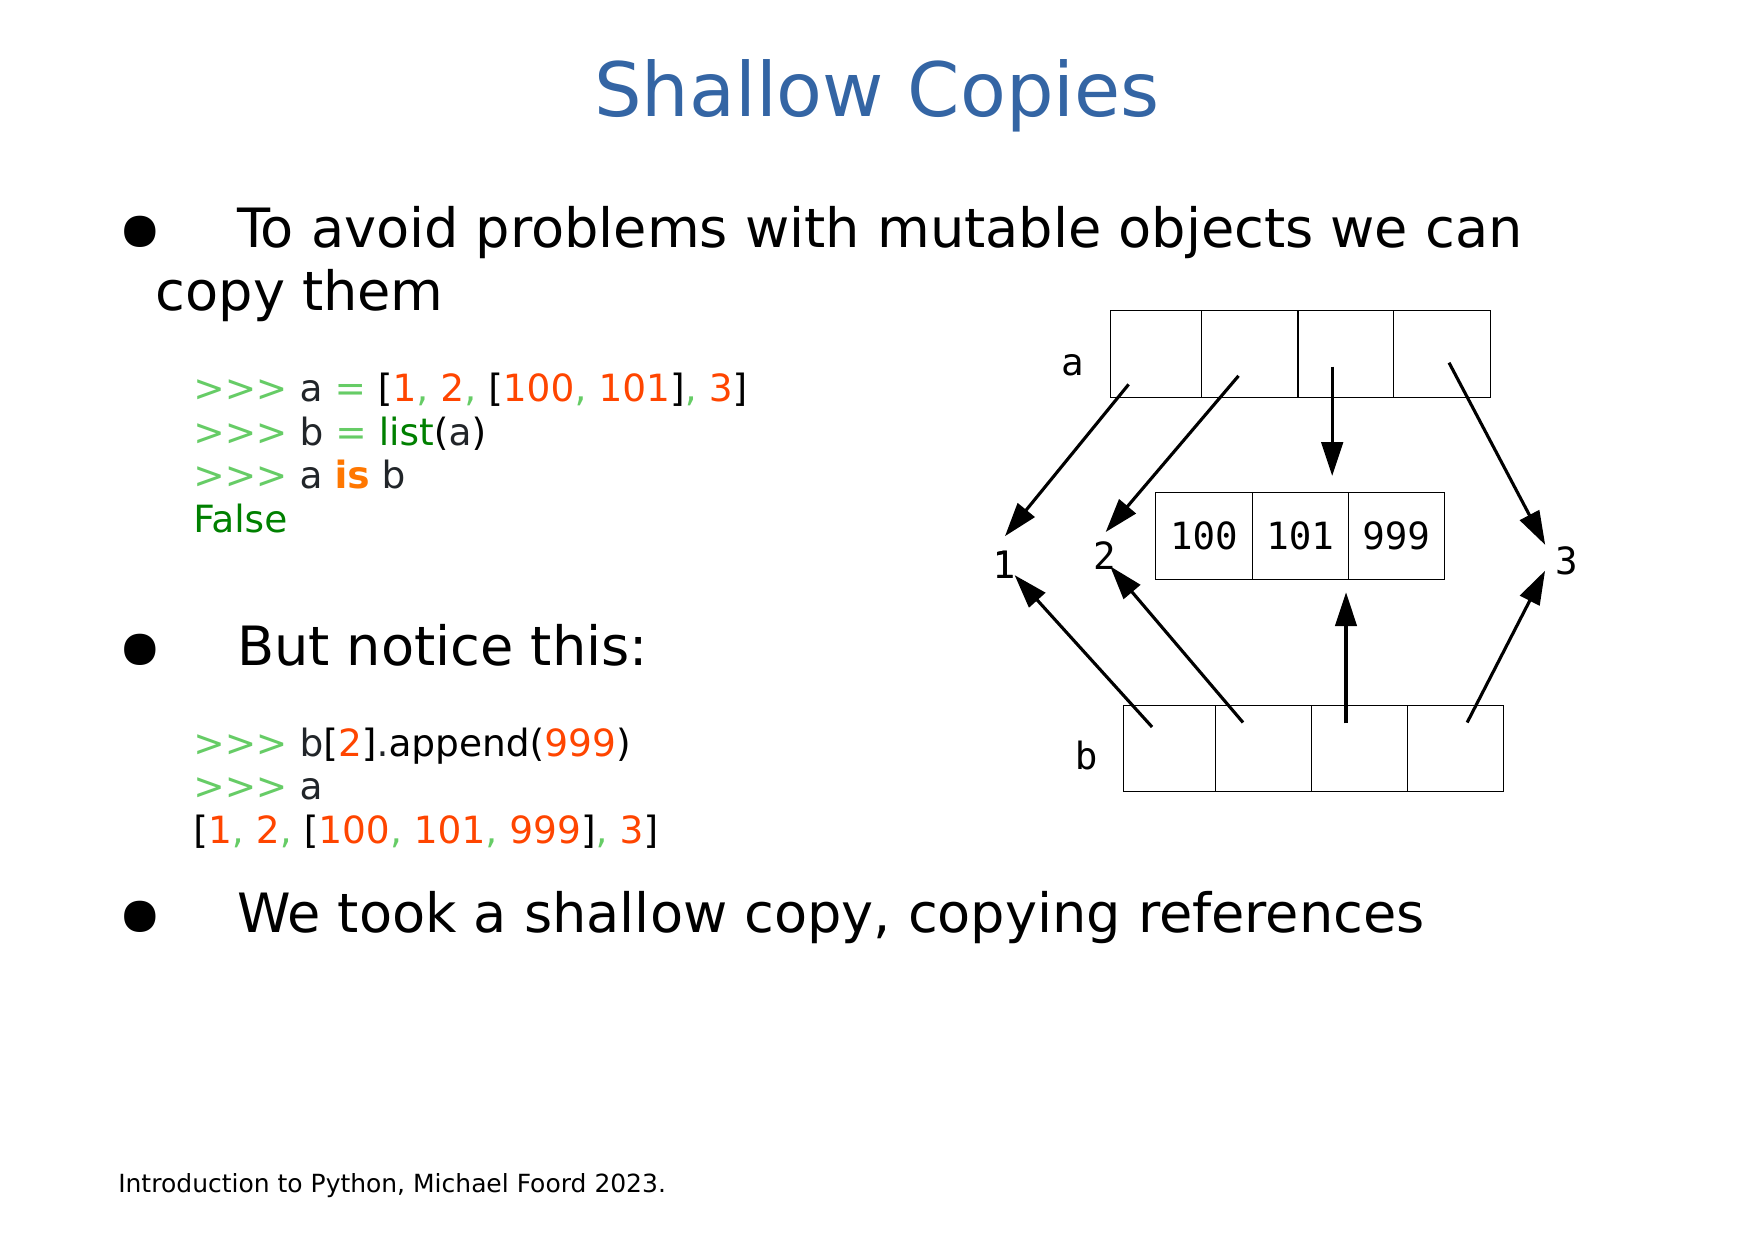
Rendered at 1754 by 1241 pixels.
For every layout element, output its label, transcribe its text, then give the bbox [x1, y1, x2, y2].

text [1110, 398, 1216, 411]
text >>> a = [1, 2, [100, 101], 3] [193, 367, 1114, 411]
text [1138, 454, 1518, 498]
text [1212, 398, 1331, 411]
text [1500, 454, 1636, 498]
text [1523, 498, 1636, 541]
text [1334, 411, 1494, 454]
text [1477, 411, 1636, 454]
list [1348, 614, 1520, 678]
list [1053, 614, 1202, 678]
text [1445, 498, 1540, 541]
text >>> a [193, 765, 1636, 808]
text >>> b[2].append(999) [193, 721, 1123, 765]
text >>> a is b [193, 454, 1069, 498]
list [1154, 614, 1344, 678]
text [1, 2, [100, 101, 999], 3] [193, 808, 1636, 852]
text [1175, 411, 1331, 454]
list To avoid problems with mutable objects we can copy them [118, 197, 1636, 323]
list We took a shallow copy, copying references [118, 882, 1636, 945]
subtitle Shallow Copies [118, 47, 1636, 134]
text >>> b = list(a) [193, 411, 1104, 454]
text [1334, 398, 1472, 411]
text [1504, 721, 1636, 765]
text [1075, 411, 1205, 454]
text [1470, 367, 1636, 411]
text [1039, 454, 1169, 498]
list [1493, 614, 1636, 678]
list But notice this: [118, 614, 1104, 678]
text False [193, 498, 1155, 541]
